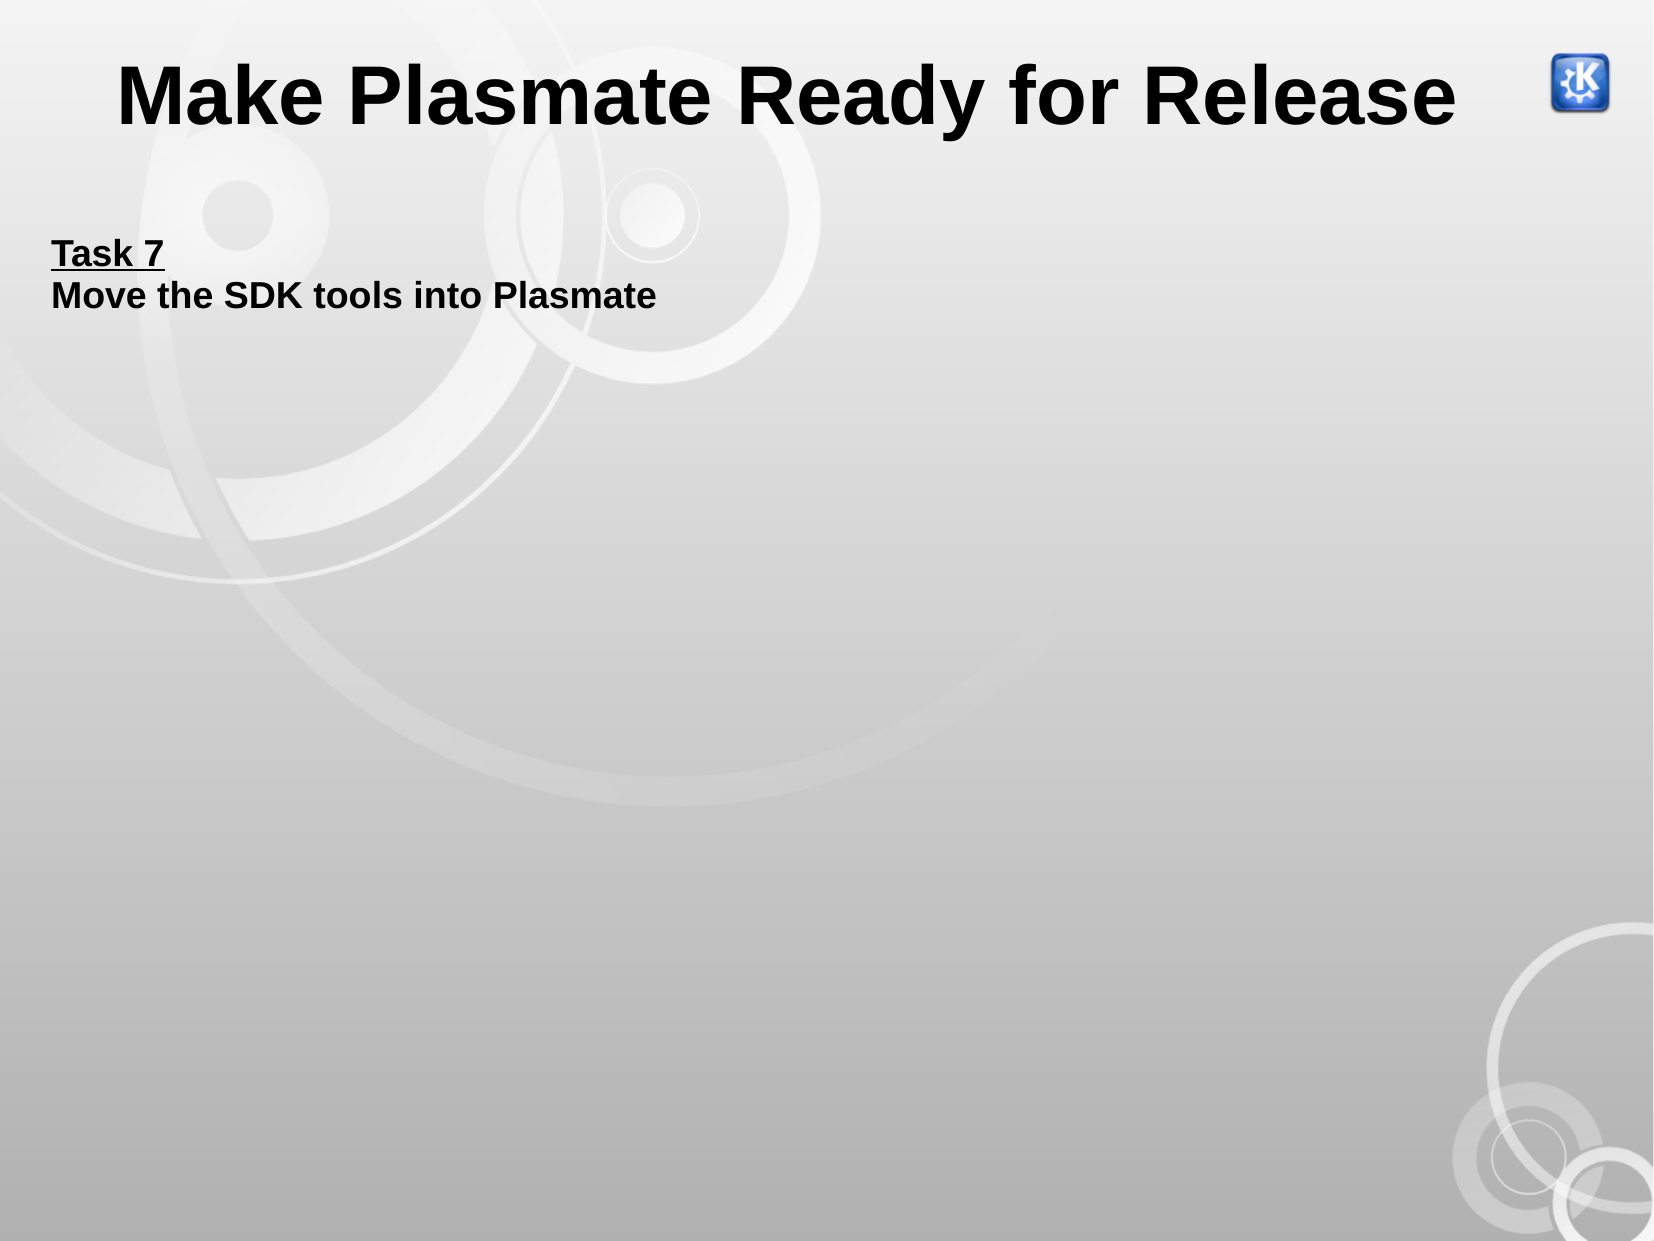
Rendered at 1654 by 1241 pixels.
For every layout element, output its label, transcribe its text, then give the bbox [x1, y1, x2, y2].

picture [0, 0, 1654, 1241]
text_box Make Plasmate Ready for Release [15, 41, 1561, 150]
text_box Task 7 Move the SDK tools into Plasmate [36, 225, 1642, 886]
